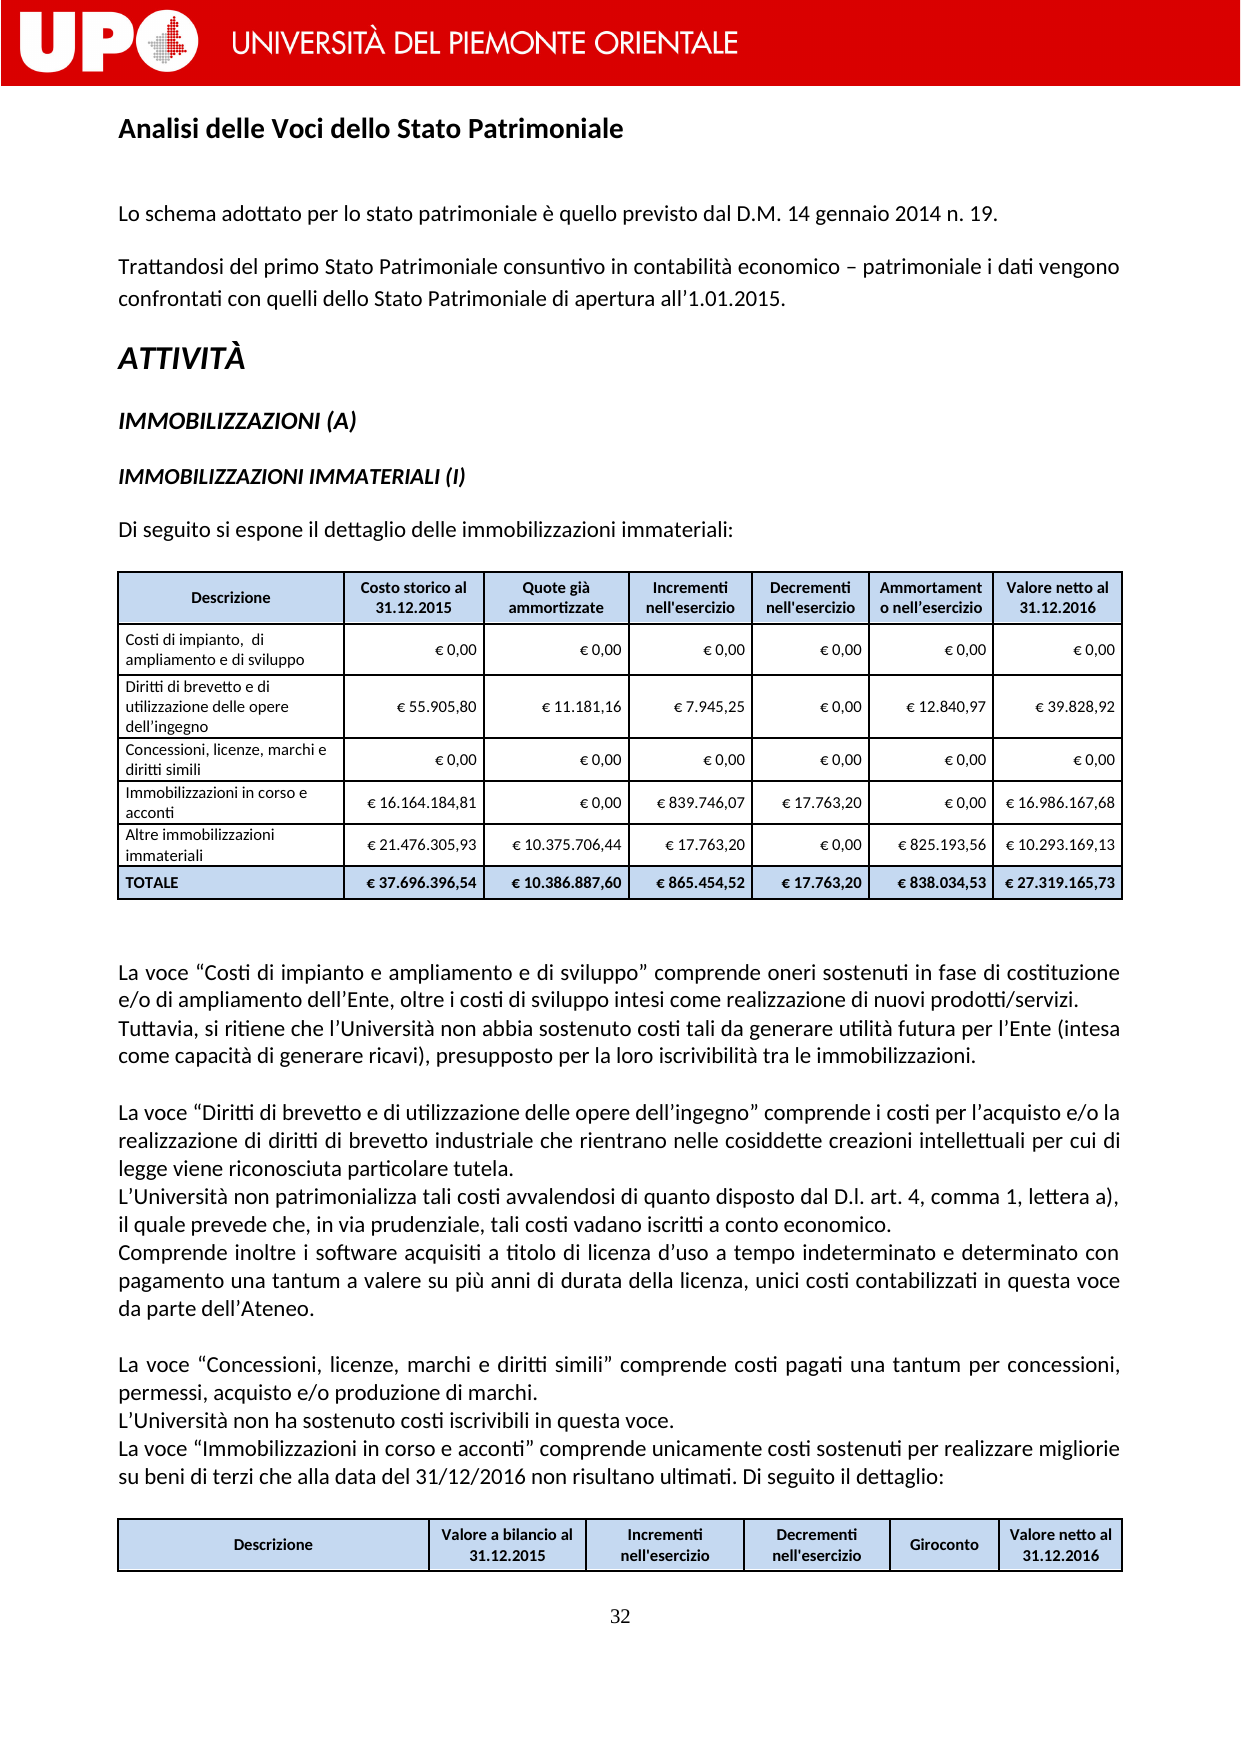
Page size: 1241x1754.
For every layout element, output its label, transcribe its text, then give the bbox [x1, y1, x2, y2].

table_cell Costi di impianto, di ampliamento e di sviluppo [119, 625, 343, 674]
table_header Decrementi nell'esercizio [745, 1520, 889, 1569]
table_header Valore a bilancio al 31.12.2015 [430, 1520, 585, 1569]
table_cell € 0,00 [345, 739, 483, 780]
table_cell € 39.828,92 [994, 676, 1121, 737]
table_cell € 0,00 [870, 625, 992, 674]
table_cell € 37.696.396,54 [345, 867, 483, 898]
table_cell € 0,00 [630, 625, 751, 674]
text Analisi delle Voci dello Stato Patrimoniale [118, 110, 1122, 146]
table_cell € 16.164.184,81 [345, 782, 483, 822]
table_cell € 12.840,97 [870, 676, 992, 737]
text Comprende inoltre i software acquisiti a titolo di licenza d’uso a tempo indeterminato e determinato con pagamento una tantum a valere su più anni di durata della licenza, unici costi contabilizzati in questa voce da parte dell’Ateneo. [118, 1238, 1122, 1322]
table_cell € 838.034,53 [870, 867, 992, 898]
text IMMOBILIZZAZIONI (A) [118, 405, 1122, 435]
table_cell € 0,00 [630, 739, 751, 780]
table_cell € 0,00 [994, 625, 1121, 674]
table_cell € 825.193,56 [870, 825, 992, 865]
text L’Università non ha sostenuto costi iscrivibili in questa voce. [118, 1406, 1122, 1434]
text La voce “Costi di impianto e ampliamento e di sviluppo” comprende oneri sostenuti in fase di costituzione e/o di ampliamento dell’Ente, oltre i costi di sviluppo intesi come realizzazione di nuovi prodotti/servizi. [118, 958, 1122, 1014]
table_header Incrementi nell'esercizio [630, 573, 751, 622]
table_cell € 0,00 [753, 625, 868, 674]
table_cell Concessioni, licenze, marchi e diritti simili [119, 739, 343, 780]
table_header Giroconto [891, 1520, 998, 1569]
table_cell € 0,00 [485, 782, 628, 822]
table_cell Altre immobilizzazioni immateriali [119, 825, 343, 865]
text L’Università non patrimonializza tali costi avvalendosi di quanto disposto dal D.l. art. 4, comma 1, lettera a), il quale prevede che, in via prudenziale, tali costi vadano iscritti a conto economico. [118, 1182, 1122, 1238]
table_cell Diritti di brevetto e di utilizzazione delle opere dell’ingegno [119, 676, 343, 737]
table_cell € 0,00 [994, 739, 1121, 780]
text ATTIVITÀ [118, 337, 1122, 378]
table_cell € 10.293.169,13 [994, 825, 1121, 865]
table_cell Immobilizzazioni in corso e acconti [119, 782, 343, 822]
text Trattandosi del primo Stato Patrimoniale consuntivo in contabilità economico – patrimoniale i dati vengono confrontati con quelli dello Stato Patrimoniale di apertura all’1.01.2015. [118, 252, 1122, 312]
table_cell € 27.319.165,73 [994, 867, 1121, 898]
table_header Quote già ammortizzate [485, 573, 628, 622]
table_cell € 10.386.887,60 [485, 867, 628, 898]
table_header Valore netto al 31.12.2016 [994, 573, 1121, 622]
table_header Ammortamento nell’esercizio [870, 573, 992, 622]
table_cell € 21.476.305,93 [345, 825, 483, 865]
table_cell € 0,00 [345, 625, 483, 674]
table_cell € 17.763,20 [753, 782, 868, 822]
table_cell € 0,00 [870, 782, 992, 822]
text La voce “Concessioni, licenze, marchi e diritti simili” comprende costi pagati una tantum per concessioni, permessi, acquisto e/o produzione di marchi. [118, 1350, 1122, 1406]
table_cell € 839.746,07 [630, 782, 751, 822]
text Di seguito si espone il dettaglio delle immobilizzazioni immateriali: [118, 515, 1122, 543]
text IMMOBILIZZAZIONI IMMATERIALI (I) [118, 461, 1122, 490]
table_header Decrementi nell'esercizio [753, 573, 868, 622]
text La voce “Diritti di brevetto e di utilizzazione delle opere dell’ingegno” comprende i costi per l’acquisto e/o la realizzazione di diritti di brevetto industriale che rientrano nelle cosiddette creazioni intellettuali per cui di legge viene riconosciuta particolare tutela. [118, 1098, 1122, 1182]
table_cell € 17.763,20 [630, 825, 751, 865]
table_cell € 7.945,25 [630, 676, 751, 737]
table_cell € 0,00 [485, 739, 628, 780]
table_header Incrementi nell'esercizio [587, 1520, 743, 1569]
table_cell € 0,00 [753, 739, 868, 780]
table_cell € 0,00 [485, 625, 628, 674]
table_cell € 11.181,16 [485, 676, 628, 737]
table_header Costo storico al 31.12.2015 [345, 573, 483, 622]
table_cell € 10.375.706,44 [485, 825, 628, 865]
table_header Descrizione [119, 573, 343, 622]
table_cell € 17.763,20 [753, 867, 868, 898]
text Tuttavia, si ritiene che l’Università non abbia sostenuto costi tali da generare utilità futura per l’Ente (intesa come capacità di generare ricavi), presupposto per la loro iscrivibilità tra le immobilizzazioni. [118, 1014, 1122, 1070]
table_cell € 0,00 [753, 825, 868, 865]
table_cell € 0,00 [870, 739, 992, 780]
text Lo schema adottato per lo stato patrimoniale è quello previsto dal D.M. 14 gennaio 2014 n. 19. [118, 199, 1122, 227]
table_header Descrizione [119, 1520, 428, 1569]
table_cell € 865.454,52 [630, 867, 751, 898]
table_header Valore netto al 31.12.2016 [1000, 1520, 1121, 1569]
table_cell € 16.986.167,68 [994, 782, 1121, 822]
text La voce “Immobilizzazioni in corso e acconti” comprende unicamente costi sostenuti per realizzare migliorie su beni di terzi che alla data del 31/12/2016 non risultano ultimati. Di seguito il dettaglio: [118, 1434, 1122, 1490]
table_cell € 0,00 [753, 676, 868, 737]
table_cell € 55.905,80 [345, 676, 483, 737]
table_cell TOTALE [119, 867, 343, 898]
